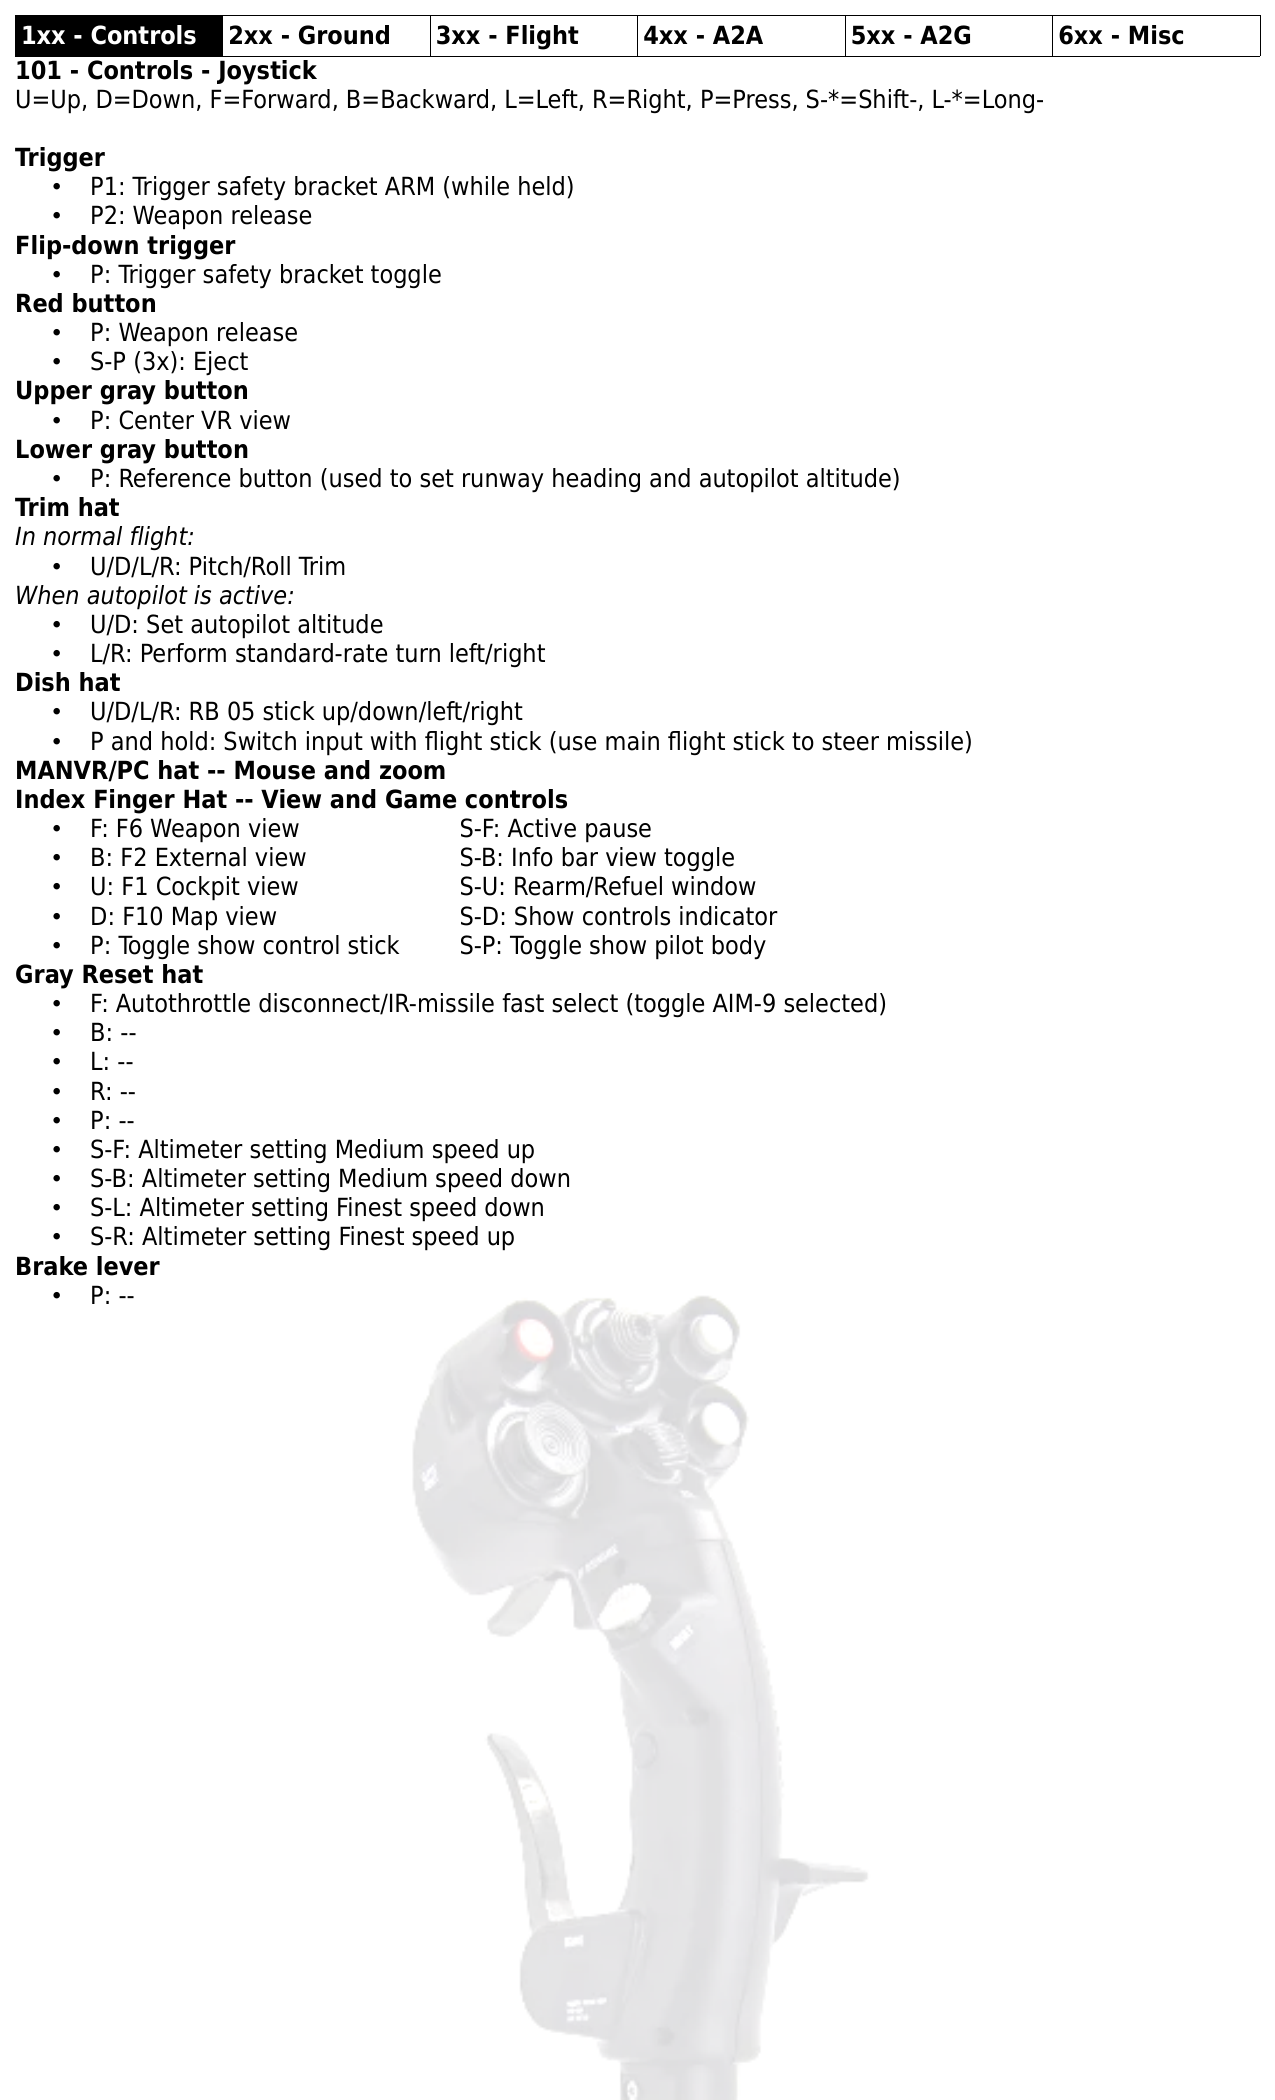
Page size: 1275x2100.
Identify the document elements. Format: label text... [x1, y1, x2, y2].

text Index Finger Hat -- View and Game controls [15, 785, 1260, 814]
list P1: Trigger safety bracket ARM (while held) [52, 172, 1260, 202]
list P: -- [52, 1281, 388, 1310]
list S-B: Altimeter setting Medium speed down [52, 1164, 1260, 1193]
text Gray Reset hat [15, 960, 1260, 989]
table_header 1xx - Controls [16, 16, 222, 56]
list F: Autothrottle disconnect/IR-missile fast select (toggle AIM-9 selected) [52, 989, 1260, 1018]
table_header 4xx - A2A [638, 16, 845, 56]
list U/D: Set autopilot altitude [52, 610, 1260, 639]
text MANVR/PC hat -- Mouse and zoom [15, 756, 1260, 785]
text Brake lever [15, 1252, 1260, 1281]
text Dish hat [15, 668, 1260, 697]
table_header 5xx - A2G [846, 16, 1052, 56]
text Lower gray button [15, 435, 1260, 464]
list U/D/L/R: RB 05 stick up/down/left/right [52, 697, 1260, 727]
list D: F10 Map view S-D: Show controls indicator [52, 902, 1260, 931]
list P: -- [52, 1106, 1260, 1135]
list S-F: Altimeter setting Medium speed up [52, 1135, 1260, 1164]
text In normal f‌light: [15, 522, 1260, 552]
text Upper gray button [15, 377, 1260, 406]
table_header 6xx - Misc [1053, 16, 1260, 56]
text Trigger [15, 143, 1260, 172]
text Flip-down trigger [15, 231, 1260, 260]
list P: Trigger safety bracket toggle [52, 260, 1260, 289]
list S-P (3x): Eject [52, 347, 1260, 377]
list P and hold: Switch input with flight stick (use main flight stick to steer missile) [52, 727, 1260, 756]
list P2: Weapon release [52, 202, 1260, 231]
list L: -- [52, 1047, 1260, 1077]
list P: Reference button (used to set runway heading and autopilot altitude) [52, 464, 1260, 493]
list F: F6 Weapon view S-F: Active pause [52, 814, 1260, 843]
text Red button [15, 289, 1260, 318]
list S-L: Altimeter setting Finest speed down [52, 1193, 1260, 1222]
text 101 - Controls - Joystick [15, 57, 1260, 85]
table_header 3xx - Flight [431, 16, 637, 56]
list P: Weapon release [52, 318, 1260, 347]
list P: Toggle show control stick S-P: Toggle show pilot body [52, 931, 1260, 960]
text U=Up, D=Down, F=Forward, B=Backward, L=Left, R=Right, P=Press, S-*=Shift-, L-*=Long- [15, 85, 1260, 114]
list P: Center VR view [52, 406, 1260, 435]
list B: F2 External view S-B: Info bar view toggle [52, 843, 1260, 872]
text Trim hat [15, 493, 1260, 522]
text When autopilot is active: [15, 581, 1260, 610]
list U/D/L/R: Pitch/Roll Trim [52, 552, 1260, 581]
list S-R: Altimeter setting Finest speed up [52, 1222, 1260, 1252]
list U: F1 Cockpit view S-U: Rearm/Refuel window [52, 872, 1260, 902]
list B: -- [52, 1018, 1260, 1047]
list L/R: Perform standard-rate turn left/right [52, 639, 1260, 668]
list R: -- [52, 1077, 1260, 1106]
list [887, 1281, 1260, 1310]
table_header 2xx - Ground [223, 16, 430, 56]
